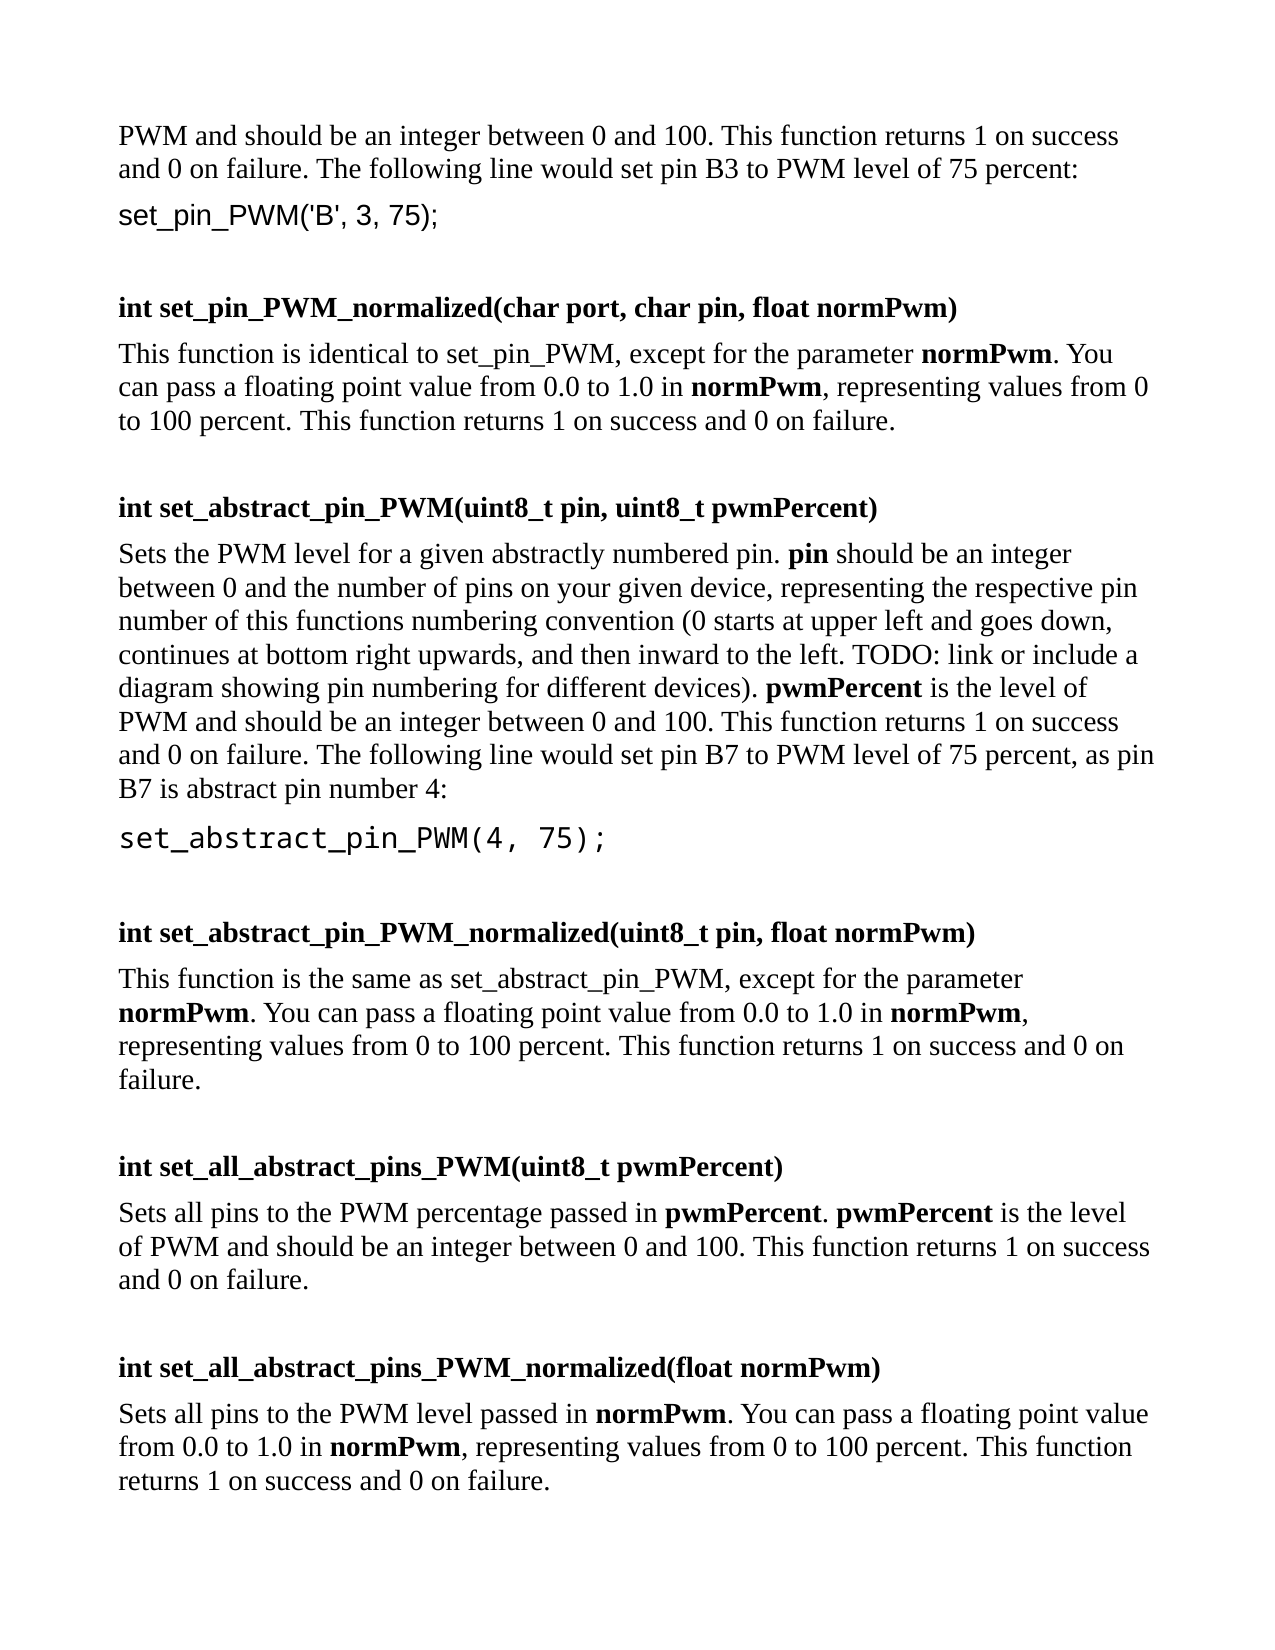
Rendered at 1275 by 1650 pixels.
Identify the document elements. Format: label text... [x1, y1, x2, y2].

text Sets the PWM level for a given abstractly numbered pin. pin should be an integer between 0 and the number of pins on your given device, representing the respective pin number of this functions numbering convention (0 starts at upper left and goes down, continues at bottom right upwards, and then inward to the left. TODO: link or include a diagram showing pin numbering for different devices). pwmPercent is the level of PWM and should be an integer between 0 and 100. This function returns 1 on success and 0 on failure. The following line would set pin B7 to PWM level of 75 percent, as pin B7 is abstract pin number 4: [118, 536, 1157, 804]
text set_pin_PWM('B', 3, 75); [118, 198, 1157, 231]
text This function is the same as set_abstract_pin_PWM, except for the parameter normPwm. You can pass a floating point value from 0.0 to 1.0 in normPwm, representing values from 0 to 100 percent. This function returns 1 on success and 0 on failure. [118, 961, 1157, 1096]
text This function is identical to set_pin_PWM, except for the parameter normPwm. You can pass a floating point value from 0.0 to 1.0 in normPwm, representing values from 0 to 100 percent. This function returns 1 on success and 0 on failure. [118, 336, 1157, 436]
text int set_all_abstract_pins_PWM_normalized(float normPwm) [118, 1350, 1157, 1383]
text int set_pin_PWM_normalized(char port, char pin, float normPwm) [118, 290, 1157, 323]
text int set_abstract_pin_PWM_normalized(uint8_t pin, float normPwm) [118, 915, 1157, 949]
text set_abstract_pin_PWM(4, 75); [118, 817, 1157, 857]
text int set_abstract_pin_PWM(uint8_t pin, uint8_t pwmPercent) [118, 490, 1157, 524]
text int set_all_abstract_pins_PWM(uint8_t pwmPercent) [118, 1149, 1157, 1183]
text PWM and should be an integer between 0 and 100. This function returns 1 on success and 0 on failure. The following line would set pin B3 to PWM level of 75 percent: [118, 118, 1157, 185]
text Sets all pins to the PWM level passed in normPwm. You can pass a floating point value from 0.0 to 1.0 in normPwm, representing values from 0 to 100 percent. This function returns 1 on success and 0 on failure. [118, 1396, 1157, 1496]
text Sets all pins to the PWM percentage passed in pwmPercent. pwmPercent is the level of PWM and should be an integer between 0 and 100. This function returns 1 on success and 0 on failure. [118, 1195, 1157, 1296]
